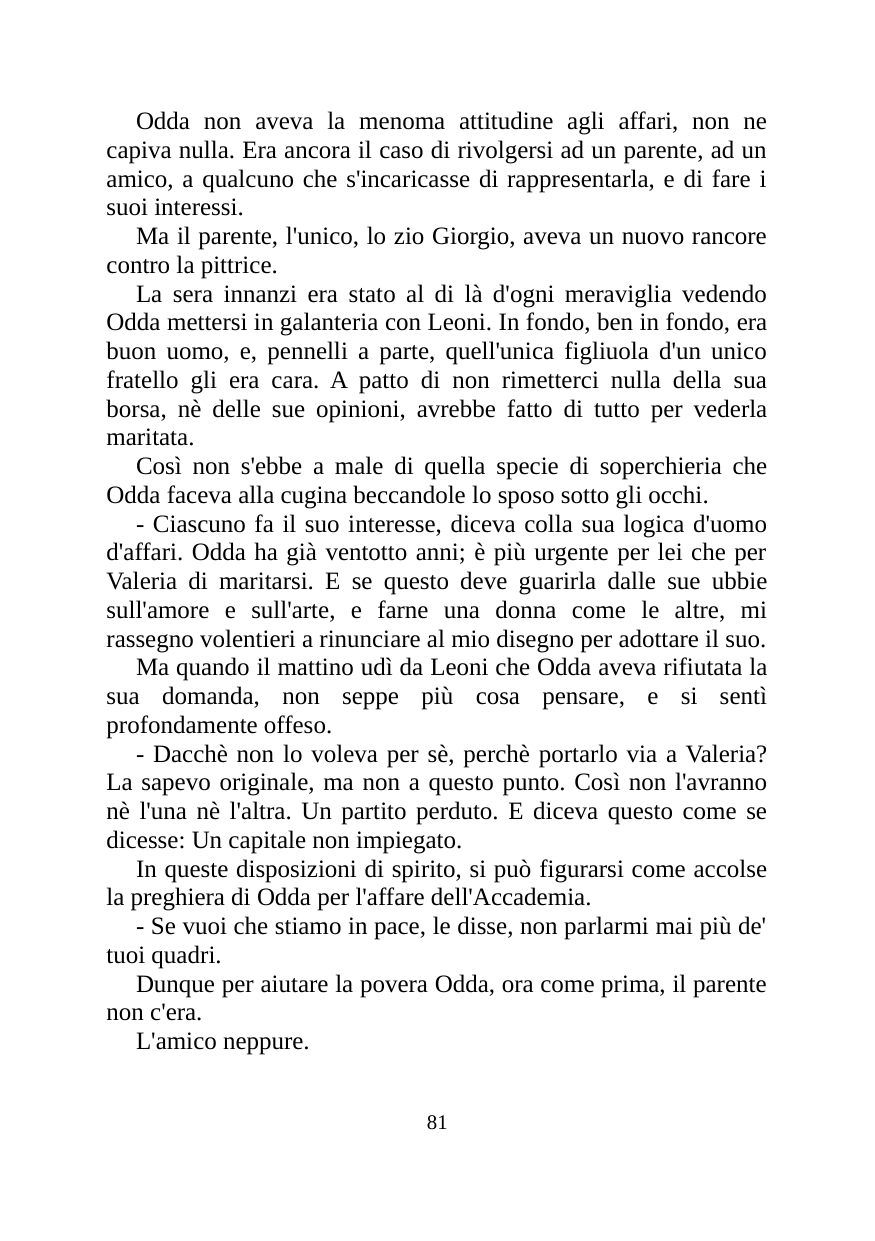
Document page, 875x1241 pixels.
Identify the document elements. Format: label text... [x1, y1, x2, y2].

text - Dacchè non lo voleva per sè, perchè portarlo via a Valeria? La sapevo originale, ma non a questo punto. Così non l'avranno nè l'una nè l'altra. Un partito perduto. E diceva questo come se dicesse: Un capitale non impiegato. [106, 739, 768, 854]
text Odda non aveva la menoma attitudine agli affari, non ne capiva nulla. Era ancora il caso di rivolgersi ad un parente, ad un amico, a qualcuno che s'incaricasse di rappresentarla, e di fare i suoi interessi. [106, 106, 768, 221]
text Ma il parente, l'unico, lo zio Giorgio, aveva un nuovo rancore contro la pittrice. [106, 221, 768, 279]
text Dunque per aiutare la povera Odda, ora come prima, il parente non c'era. [106, 969, 768, 1026]
text Ma quando il mattino udì da Leoni che Odda aveva rifiutata la sua domanda, non seppe più cosa pensare, e si sentì profondamente offeso. [106, 652, 768, 739]
text L'amico neppure. [106, 1026, 768, 1055]
text - Ciascuno fa il suo interesse, diceva colla sua logica d'uomo d'affari. Odda ha già ventotto anni; è più urgente per lei che per Valeria di maritarsi. E se questo deve guarirla dalle sue ubbie sull'amore e sull'arte, e farne una donna come le altre, mi rassegno volentieri a rinunciare al mio disegno per adottare il suo. [106, 509, 768, 652]
text - Se vuoi che stiamo in pace, le disse, non parlarmi mai più de' tuoi quadri. [106, 911, 768, 969]
text Così non s'ebbe a male di quella specie di soperchieria che Odda faceva alla cugina beccandole lo sposo sotto gli occhi. [106, 451, 768, 509]
text In queste disposizioni di spirito, si può figurarsi come accolse la preghiera di Odda per l'affare dell'Accademia. [106, 854, 768, 911]
text La sera innanzi era stato al di là d'ogni meraviglia vedendo Odda mettersi in galanteria con Leoni. In fondo, ben in fondo, era buon uomo, e, pennelli a parte, quell'unica figliuola d'un unico fratello gli era cara. A patto di non rimetterci nulla della sua borsa, nè delle sue opinioni, avrebbe fatto di tutto per vederla maritata. [106, 279, 768, 451]
